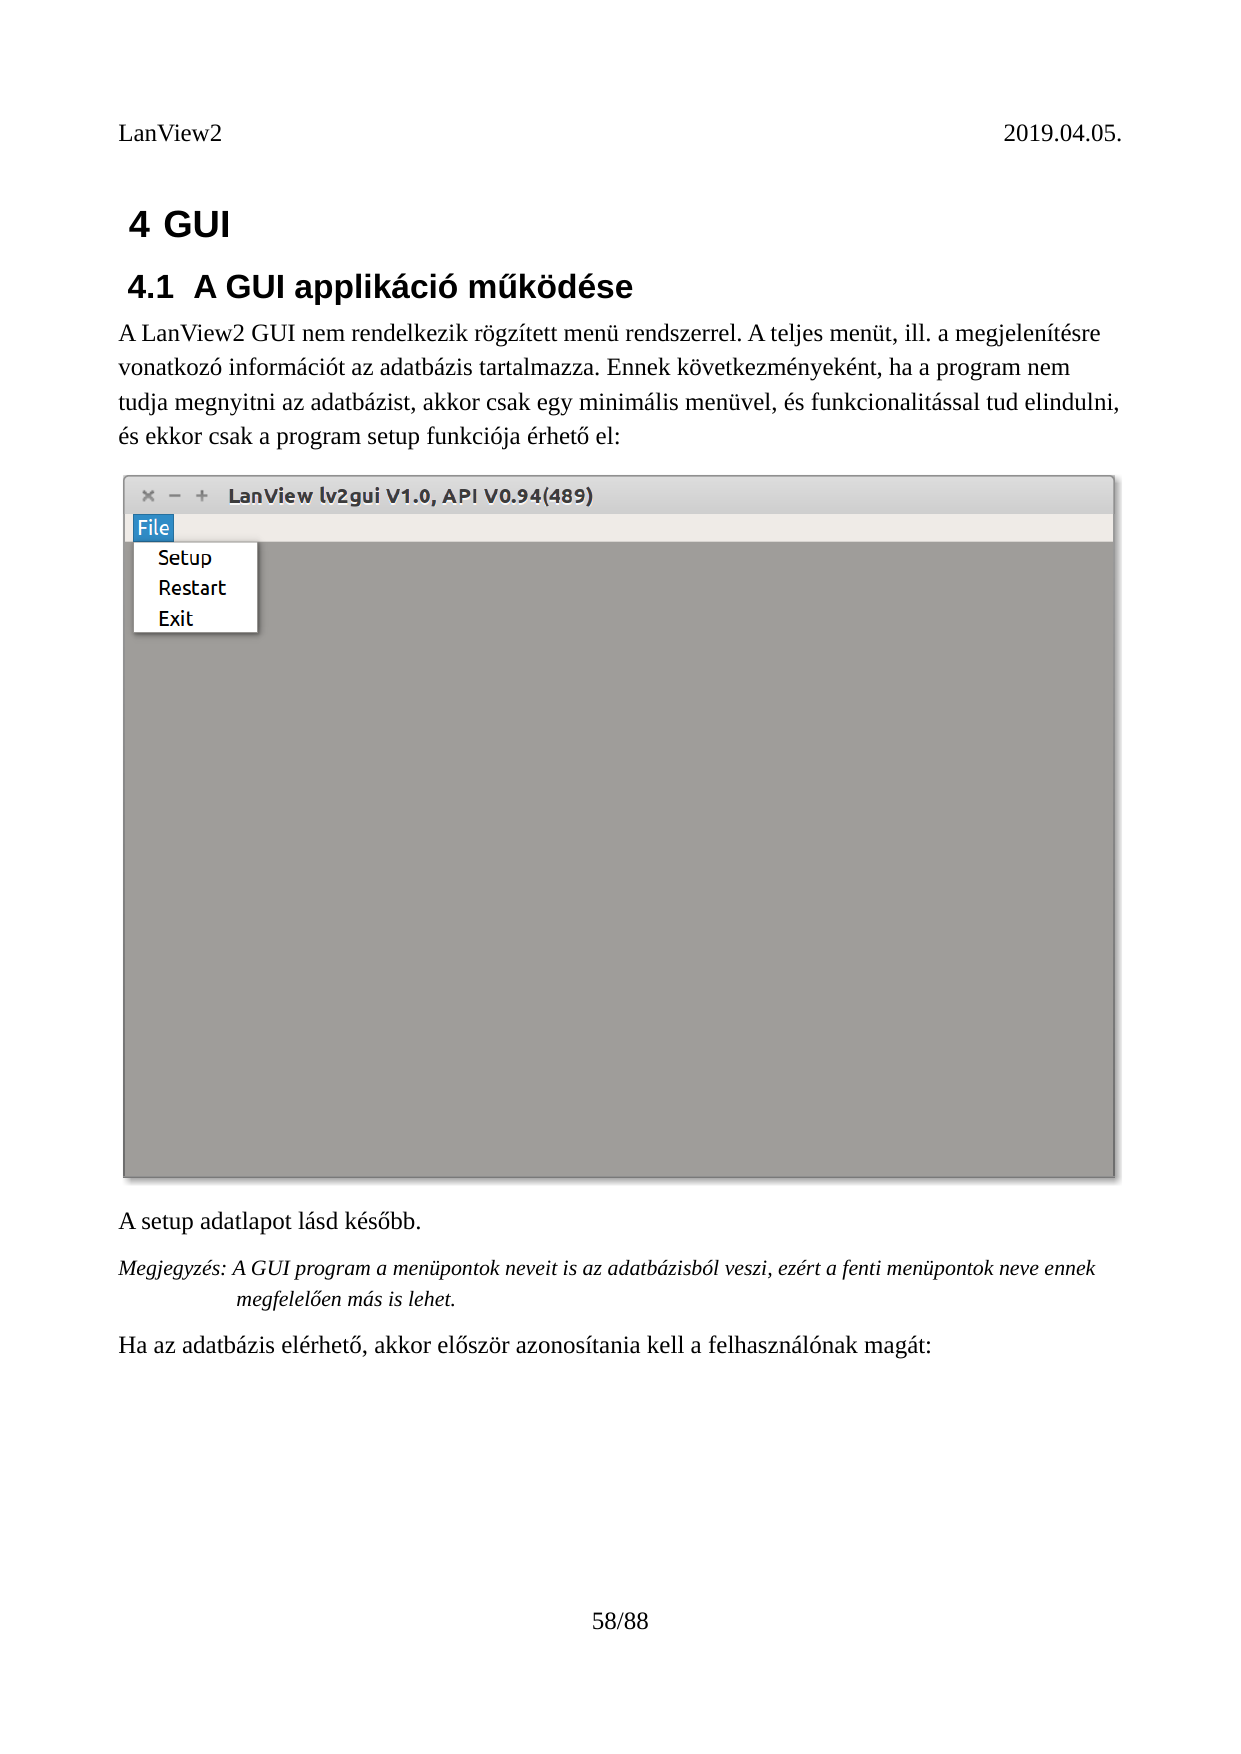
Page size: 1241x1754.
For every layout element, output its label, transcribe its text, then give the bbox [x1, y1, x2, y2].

picture [118, 470, 1123, 1186]
text Megjegyzés: A GUI program a menüpontok neveit is az adatbázisból veszi, ezért a fenti menüpontok neve ennek megfelelően más is lehet. [118, 1255, 1122, 1311]
text Ha az adatbázis elérhető, akkor először azonosítania kell a felhasználónak magát: [118, 1330, 1122, 1359]
text A LanView2 GUI nem rendelkezik rögzített menü rendszerrel. A teljes menüt, ill. a megjelenítésre vonatkozó információt az adatbázis tartalmazza. Ennek következményeként, ha a program nem tudja megnyitni az adatbázist, akkor csak egy minimális menüvel, és funkcionalitással tud elindulni, és ekkor csak a program setup funkciója érhető el: [118, 318, 1122, 450]
subtitle A GUI applikáció működése [118, 267, 1122, 305]
subtitle GUI [118, 202, 1122, 246]
text A setup adatlapot lásd később. [118, 1206, 1122, 1235]
